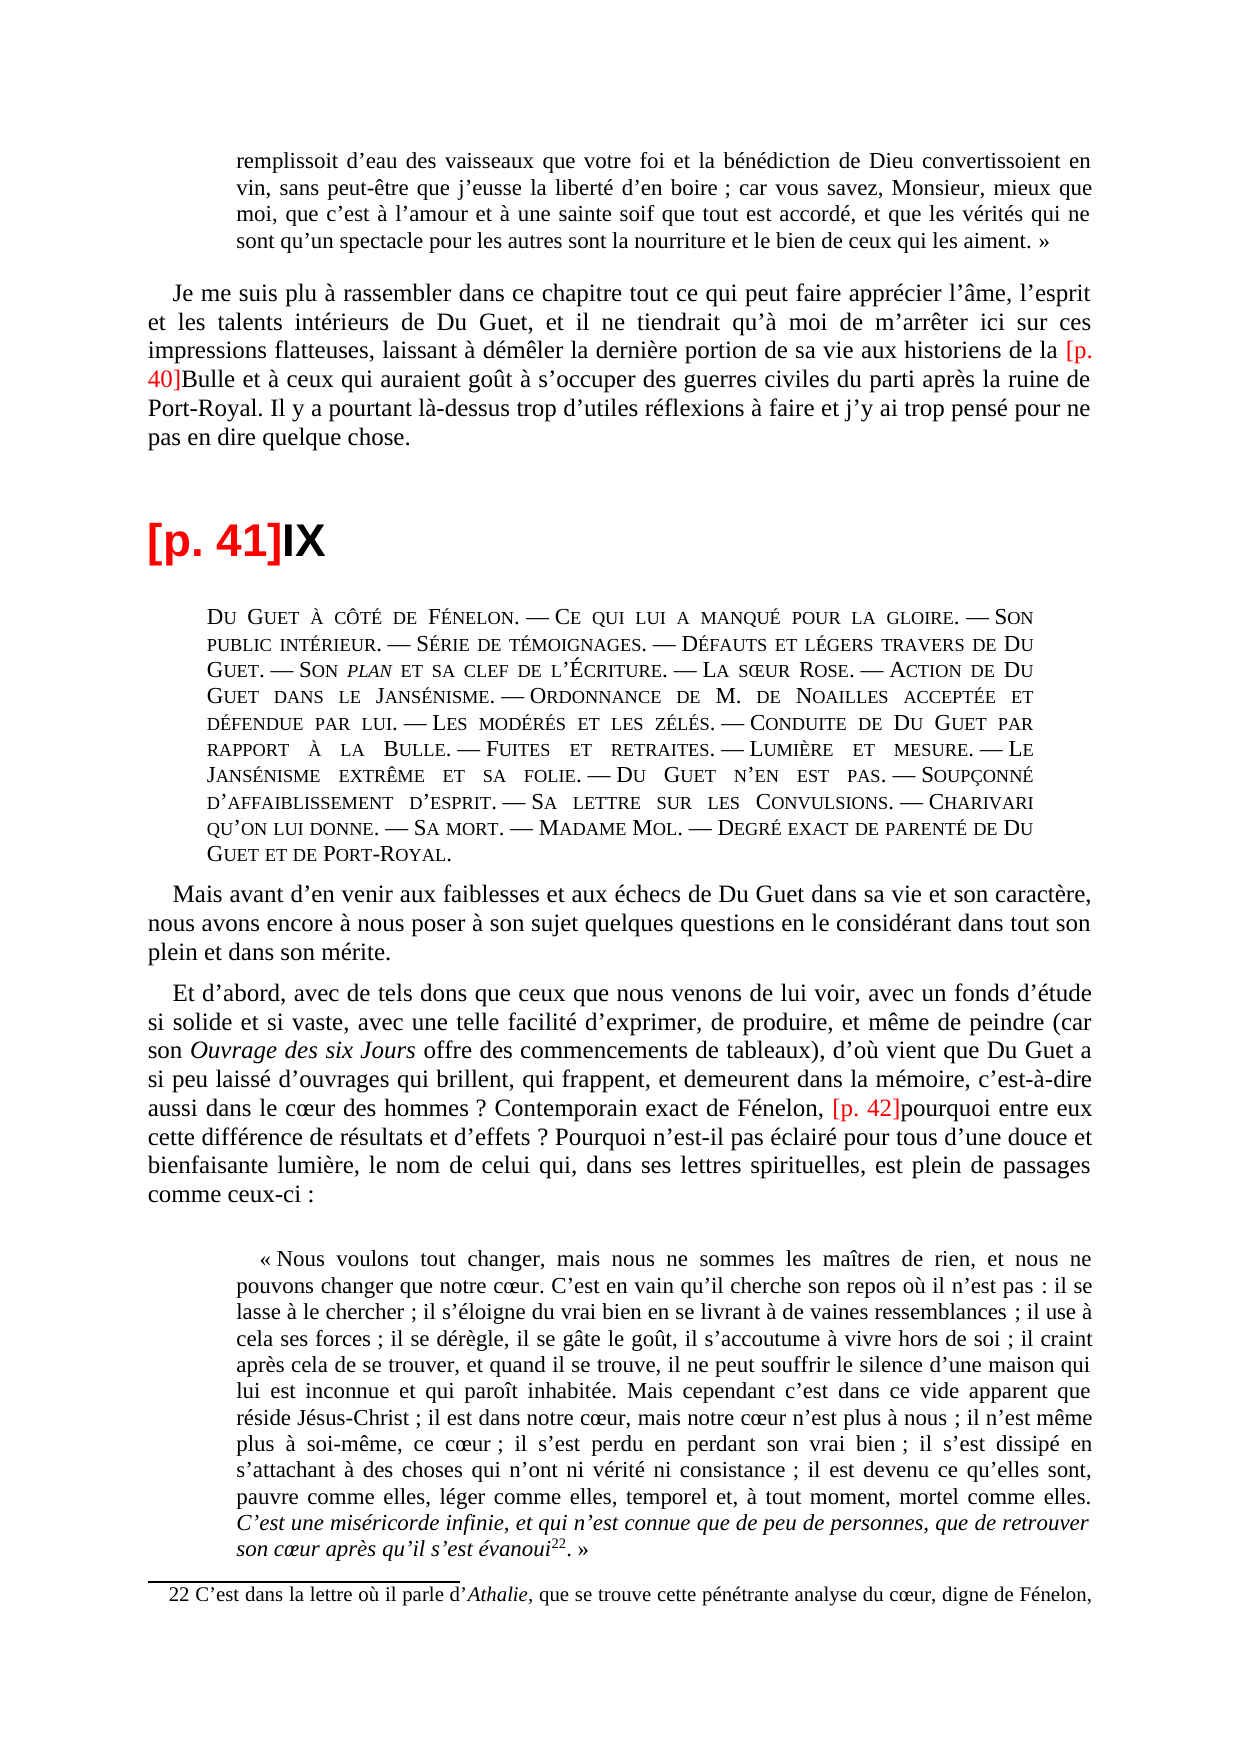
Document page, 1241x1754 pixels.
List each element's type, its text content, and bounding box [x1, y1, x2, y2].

text Du Guet à côté de Fénelon. — Ce qui lui a manqué pour la gloire. — Son public intérieur. — Série de témoignages. — Défauts et légers travers de Du Guet. — Son plan et sa clef de l’Écriture. — La sœur Rose. — Action de Du Guet dans le Jansénisme. — Ordonnance de M. de Noailles acceptée et défendue par lui. — Les modérés et les zélés. — Conduite de Du Guet par rapport à la Bulle. — Fuites et retraites. — Lumière et mesure. — Le Jansénisme extrême et sa folie. — Du Guet n’en est pas. — Soupçonné d’affaiblissement d’esprit. — Sa lettre sur les Convulsions. — Charivari qu’on lui donne. — Sa mort. — Madame Mol. — Degré exact de parenté de Du Guet et de Port-Royal. [207, 603, 1033, 867]
text remplissoit d’eau des vaisseaux que votre foi et la bénédiction de Dieu convertissoient en vin, sans peut-être que j’eusse la liberté d’en boire ; car vous savez, Monsieur, mieux que moi, que c’est à l’amour et à une sainte soif que tout est accordé, et que les vérités qui ne sont qu’un spectacle pour les autres sont la nourriture et le bien de ceux qui les aiment. » [236, 148, 1093, 253]
text « Nous voulons tout changer, mais nous ne sommes les maîtres de rien, et nous ne pouvons changer que notre cœur. C’est en vain qu’il cherche son repos où il n’est pas : il se lasse à le chercher ; il s’éloigne du vrai bien en se livrant à de vaines ressemblances ; il use à cela ses forces ; il se dérègle, il se gâte le goût, il s’accoutume à vivre hors de soi ; il craint après cela de se trouver, et quand il se trouve, il ne peut souffrir le silence d’une maison qui lui est inconnue et qui paroît inhabitée. Mais cependant c’est dans ce vide apparent que réside Jésus-Christ ; il est dans notre cœur, mais notre cœur n’est plus à nous ; il n’est même plus à soi-même, ce cœur ; il s’est perdu en perdant son vrai bien ; il s’est dissipé en s’attachant à des choses qui n’ont ni vérité ni consistance ; il est devenu ce qu’elles sont, pauvre comme elles, léger comme elles, temporel et, à tout moment, mortel comme elles. C’est une miséricorde infinie, et qui n’est connue que de peu de personnes, que de retrouver son cœur après qu’il s’est évanoui. » [236, 1246, 1093, 1562]
text Et d’abord, avec de tels dons que ceux que nous venons de lui voir, avec un fonds d’étude si solide et si vaste, avec une telle facilité d’exprimer, de produire, et même de peindre (car son Ouvrage des six Jours offre des commencements de tableaux), d’où vient que Du Guet a si peu laissé d’ouvrages qui brillent, qui frappent, et demeurent dans la mémoire, c’est-à-dire aussi dans le cœur des hommes ? Contemporain exact de Fénelon, [p. 42]pourquoi entre eux cette différence de résultats et d’effets ? Pourquoi n’est-il pas éclairé pour tous d’une douce et bienfaisante lumière, le nom de celui qui, dans ses lettres spirituelles, est plein de passages comme ceux-ci : [148, 978, 1093, 1208]
text C’est dans la lettre où il parle d’Athalie, que se trouve cette pénétrante analyse du cœur, digne de Fénelon, [148, 1582, 1093, 1606]
subtitle [p. 41]IX [148, 513, 1093, 566]
text Mais avant d’en venir aux faiblesses et aux échecs de Du Guet dans sa vie et son caractère, nous avons encore à nous poser à son sujet quelques questions en le considérant dans tout son plein et dans son mérite. [148, 879, 1093, 966]
text Je me suis plu à rassembler dans ce chapitre tout ce qui peut faire apprécier l’âme, l’esprit et les talents intérieurs de Du Guet, et il ne tiendrait qu’à moi de m’arrêter ici sur ces impressions flatteuses, laissant à démêler la dernière portion de sa vie aux historiens de la [p. 40]Bulle et à ceux qui auraient goût à s’occuper des guerres civiles du parti après la ruine de Port-Royal. Il y a pourtant là-dessus trop d’utiles réflexions à faire et j’y ai trop pensé pour ne pas en dire quelque chose. [148, 278, 1093, 451]
